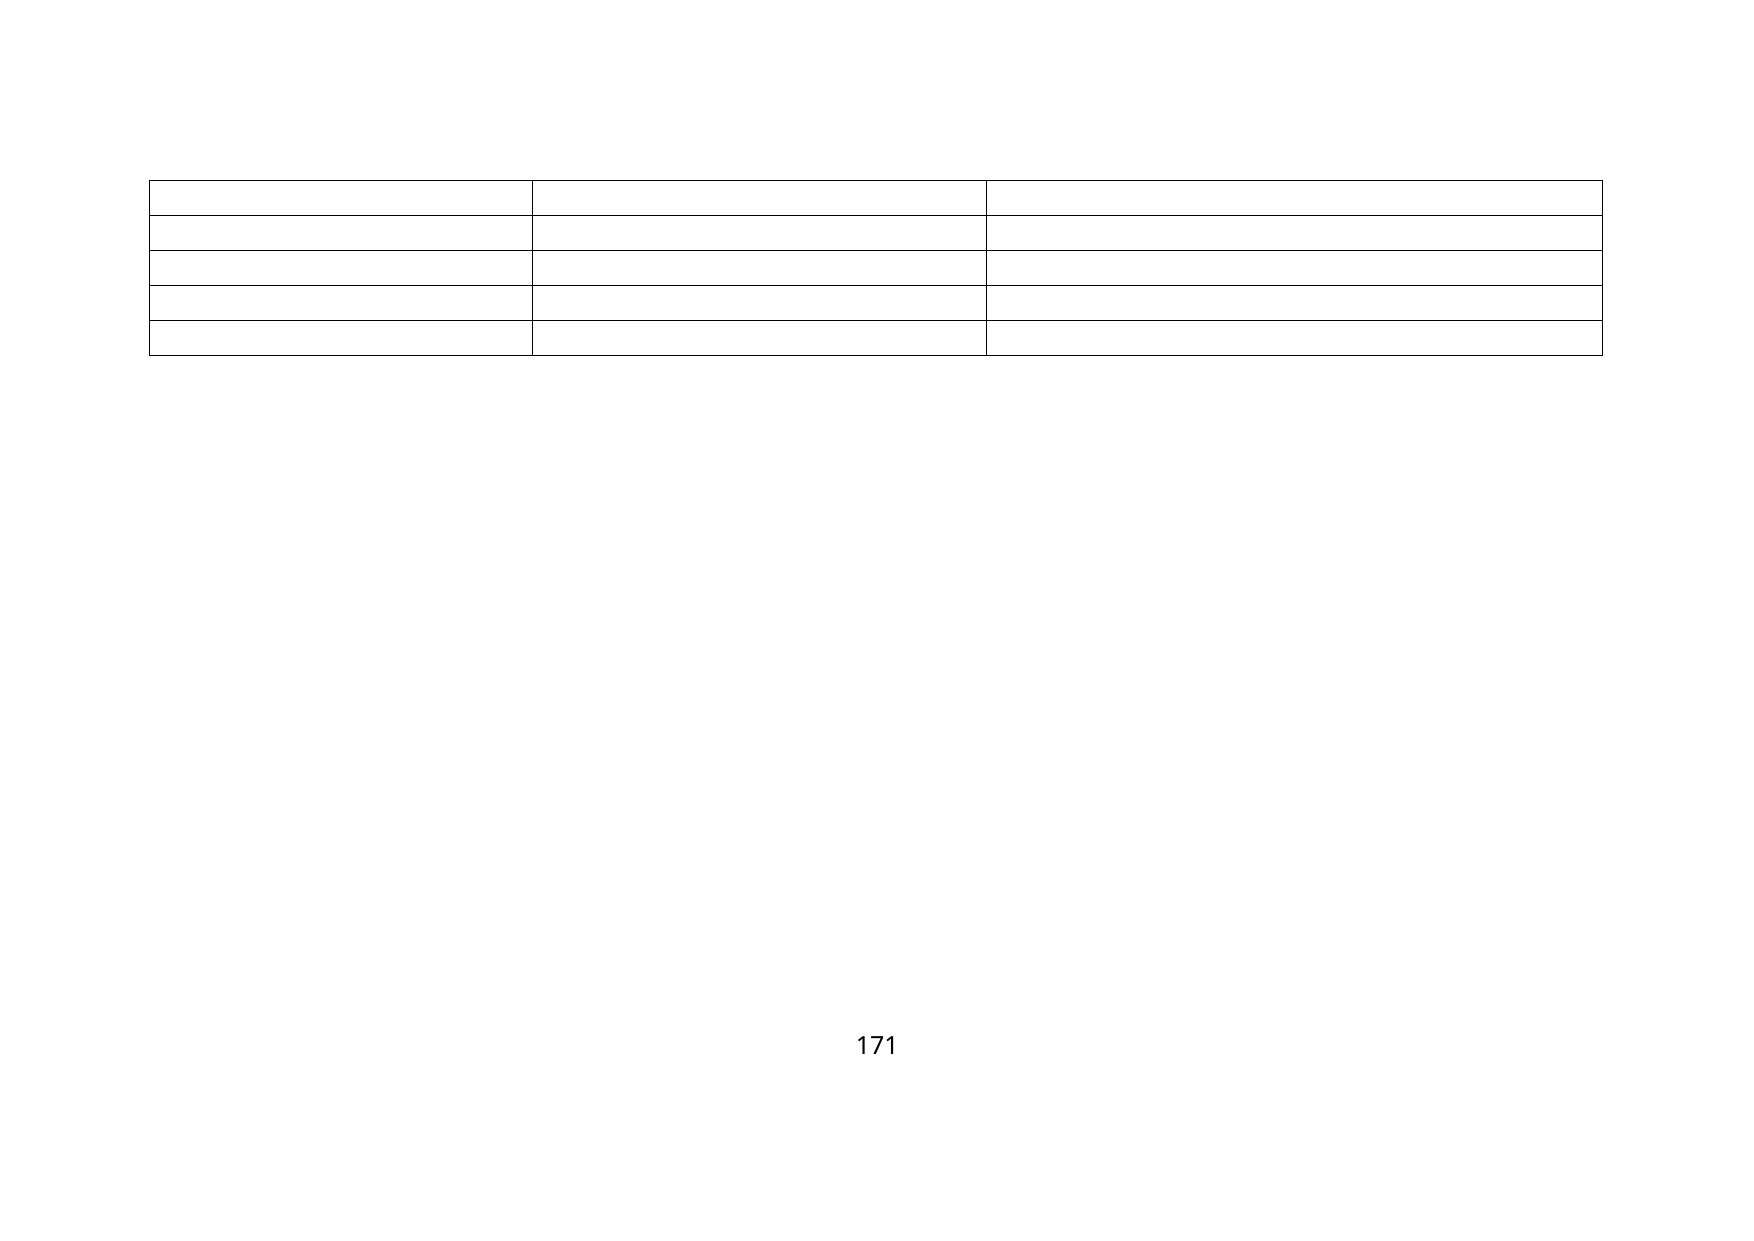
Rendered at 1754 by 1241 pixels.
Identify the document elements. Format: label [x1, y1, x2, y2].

table_cell [533, 216, 986, 250]
table_cell [150, 321, 532, 355]
table_cell [533, 286, 986, 320]
table_cell [533, 181, 986, 214]
table_cell [150, 286, 532, 320]
table_cell [533, 321, 986, 355]
table_cell [150, 181, 532, 214]
table_cell [987, 181, 1602, 214]
table_cell [987, 216, 1602, 250]
table_cell [533, 251, 986, 285]
table_cell [150, 251, 532, 285]
table_cell [987, 286, 1602, 320]
table_cell [987, 321, 1602, 355]
table_cell [987, 251, 1602, 285]
table_cell [150, 216, 532, 250]
